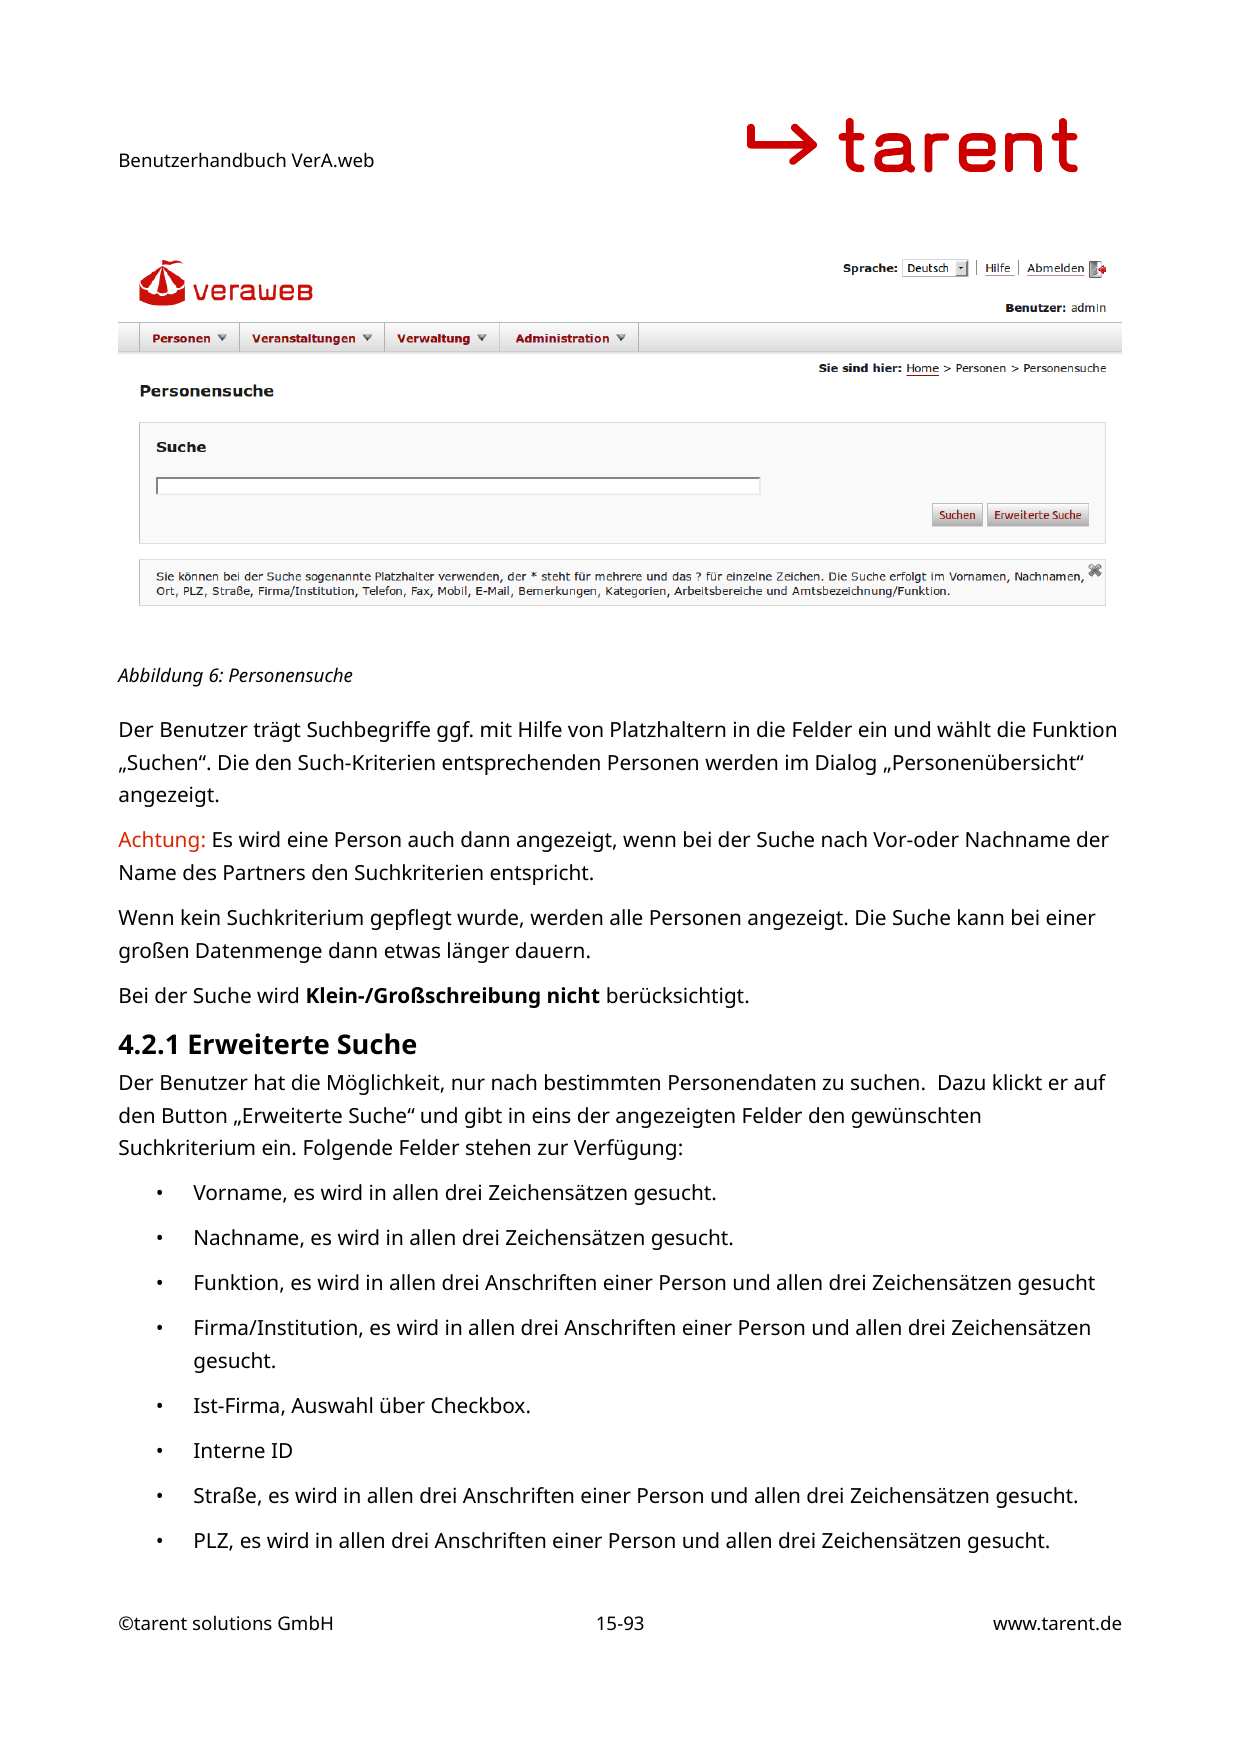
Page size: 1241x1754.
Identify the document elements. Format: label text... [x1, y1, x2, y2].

subtitle Erweiterte Suche [118, 1026, 1122, 1063]
list Ist-Firma, Auswahl über Checkbox. [156, 1391, 1122, 1419]
list Nachname, es wird in allen drei Zeichensätzen gesucht. [156, 1223, 1122, 1252]
list Funktion, es wird in allen drei Anschriften einer Person und allen drei Zeichensätzen gesucht [156, 1268, 1122, 1297]
picture [118, 255, 1122, 635]
text Der Benutzer hat die Möglichkeit, nur nach bestimmten Personendaten zu suchen. Dazu klickt er auf den Button „Erweiterte Suche“ und gibt in eins der angezeigten Felder den gewünschten Suchkriterium ein. Folgende Felder stehen zur Verfügung: [118, 1068, 1122, 1162]
list Interne ID [156, 1436, 1122, 1464]
list PLZ, es wird in allen drei Anschriften einer Person und allen drei Zeichensätzen gesucht. [156, 1526, 1122, 1554]
text Wenn kein Suchkriterium gepflegt wurde, werden alle Personen angezeigt. Die Suche kann bei einer großen Datenmenge dann etwas länger dauern. [118, 903, 1122, 964]
list Firma/Institution, es wird in allen drei Anschriften einer Person und allen drei Zeichensätzen gesucht. [156, 1313, 1122, 1374]
list Vorname, es wird in allen drei Zeichensätzen gesucht. [156, 1178, 1122, 1207]
list Straße, es wird in allen drei Anschriften einer Person und allen drei Zeichensätzen gesucht. [156, 1481, 1122, 1509]
text Der Benutzer trägt Suchbegriffe ggf. mit Hilfe von Platzhaltern in die Felder ein und wählt die Funktion „Suchen“. Die den Such-Kriterien entsprechenden Personen werden im Dialog „Personenübersicht“ angezeigt. [118, 687, 1122, 809]
text Bei der Suche wird Klein-/Großschreibung nicht berücksichtigt. [118, 981, 1122, 1009]
text [118, 232, 1122, 255]
text Achtung: Es wird eine Person auch dann angezeigt, wenn bei der Suche nach Vor-oder Nachname der Name des Partners den Suchkriterien entspricht. [118, 826, 1122, 887]
text Abbildung 6: Personensuche [118, 635, 1122, 687]
